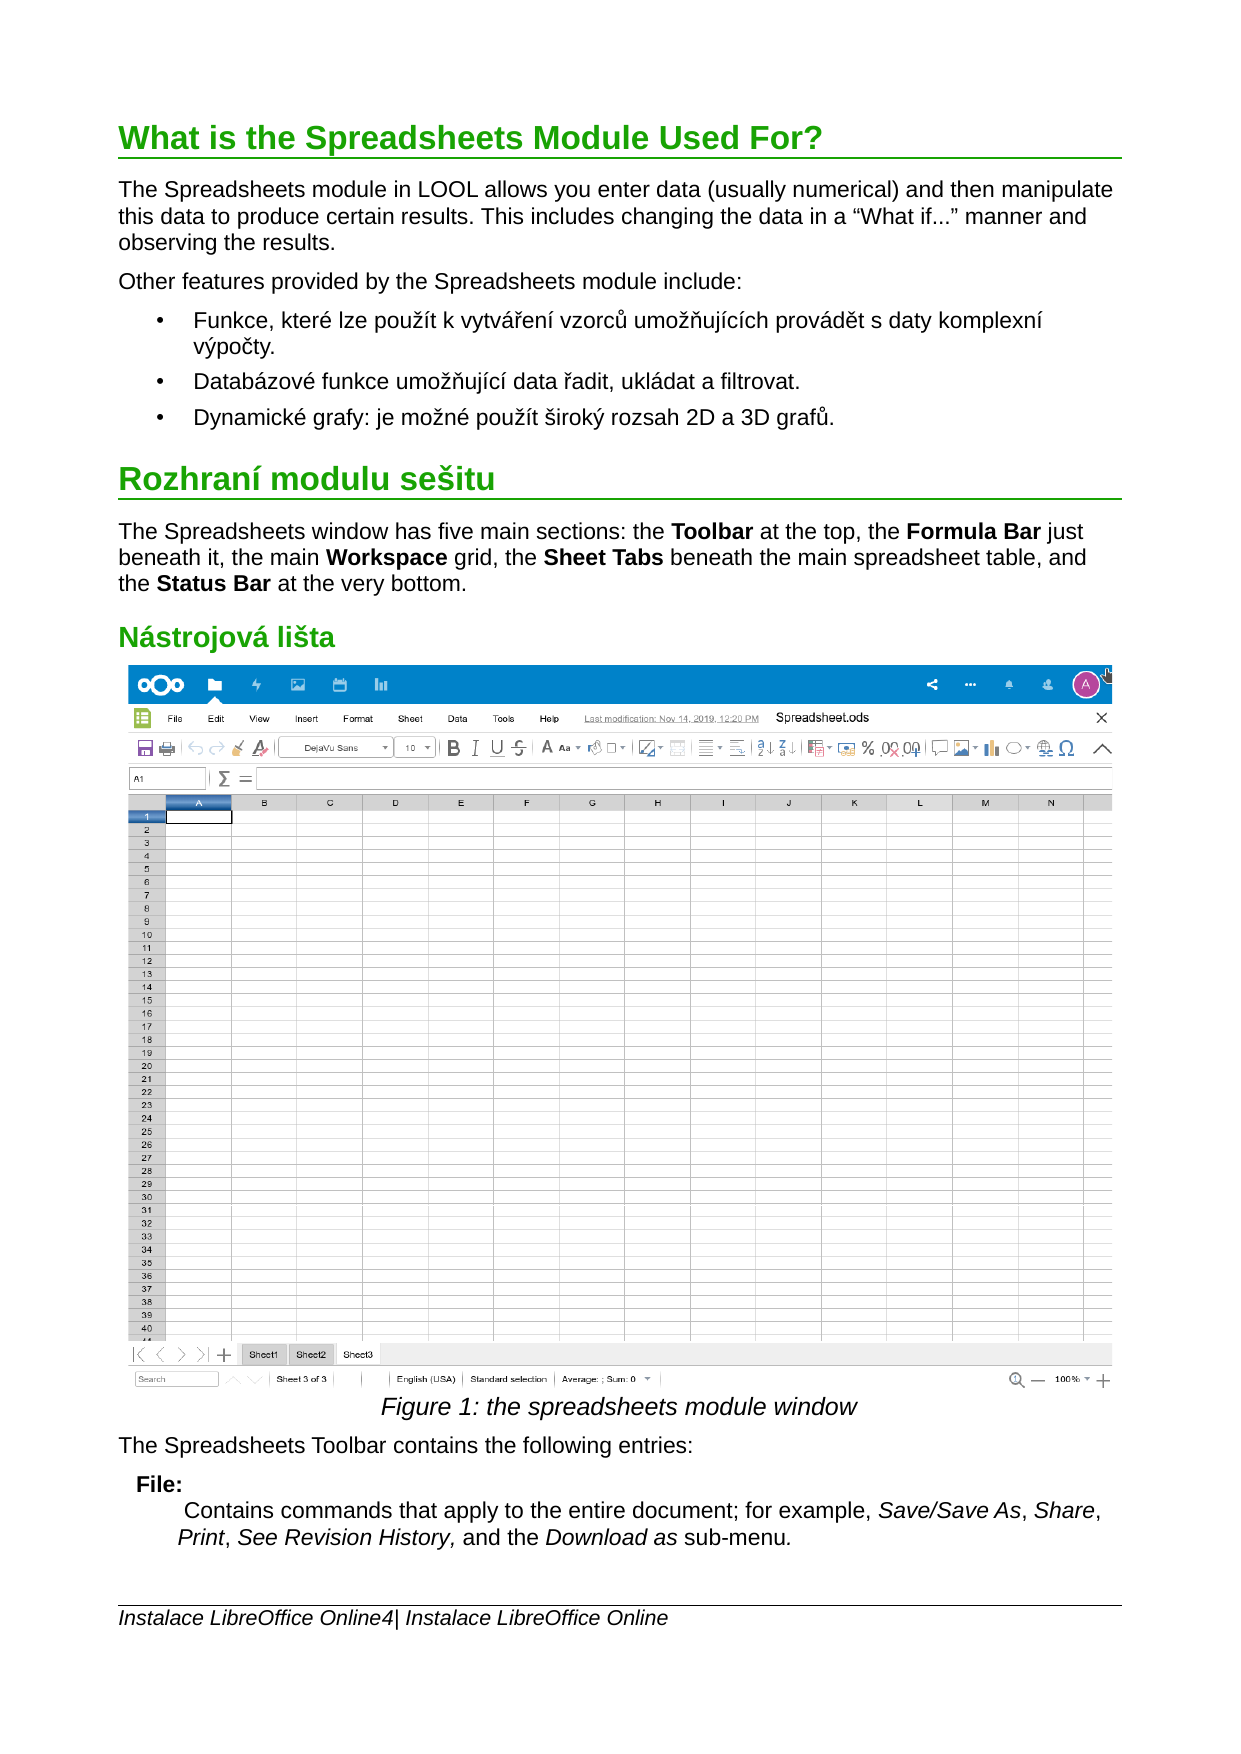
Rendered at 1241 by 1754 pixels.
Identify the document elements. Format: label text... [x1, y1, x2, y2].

text Contains commands that apply to the entire document; for example, Save/Save As, Share, Print, See Revision History, and the Download as sub-menu. [177, 1497, 1122, 1550]
list Other features provided by the Spreadsheets module include: [118, 268, 1122, 294]
text The Spreadsheets module in LOOL allows you enter data (usually numerical) and then manipulate this data to produce certain results. This includes changing the data in a “What if...” manner and observing the results. [118, 176, 1122, 255]
subtitle Rozhraní modulu sešitu [118, 459, 1122, 498]
list Funkce, které lze použít k vytváření vzorců umožňujících provádět s daty komplexní výpočty. [156, 307, 1122, 359]
list Databázové funkce umožňující data řadit, ukládat a filtrovat. [156, 368, 1122, 395]
text Figure 1: the spreadsheets module window [118, 1392, 1122, 1420]
text The Spreadsheets Toolbar contains the following entries: [118, 1432, 1122, 1458]
subtitle Nástrojová lišta [118, 620, 1122, 654]
text File: [136, 1471, 1122, 1497]
list Dynamické grafy: je možné použít široký rozsah 2D a 3D grafů. [156, 403, 1122, 430]
picture [128, 665, 1113, 1392]
text The Spreadsheets window has five main sections: the Toolbar at the top, the Formula Bar just beneath it, the main Workspace grid, the Sheet Tabs beneath the main spreadsheet table, and the Status Bar at the very bottom. [118, 518, 1122, 597]
subtitle What is the Spreadsheets Module Used For? [118, 118, 1122, 157]
